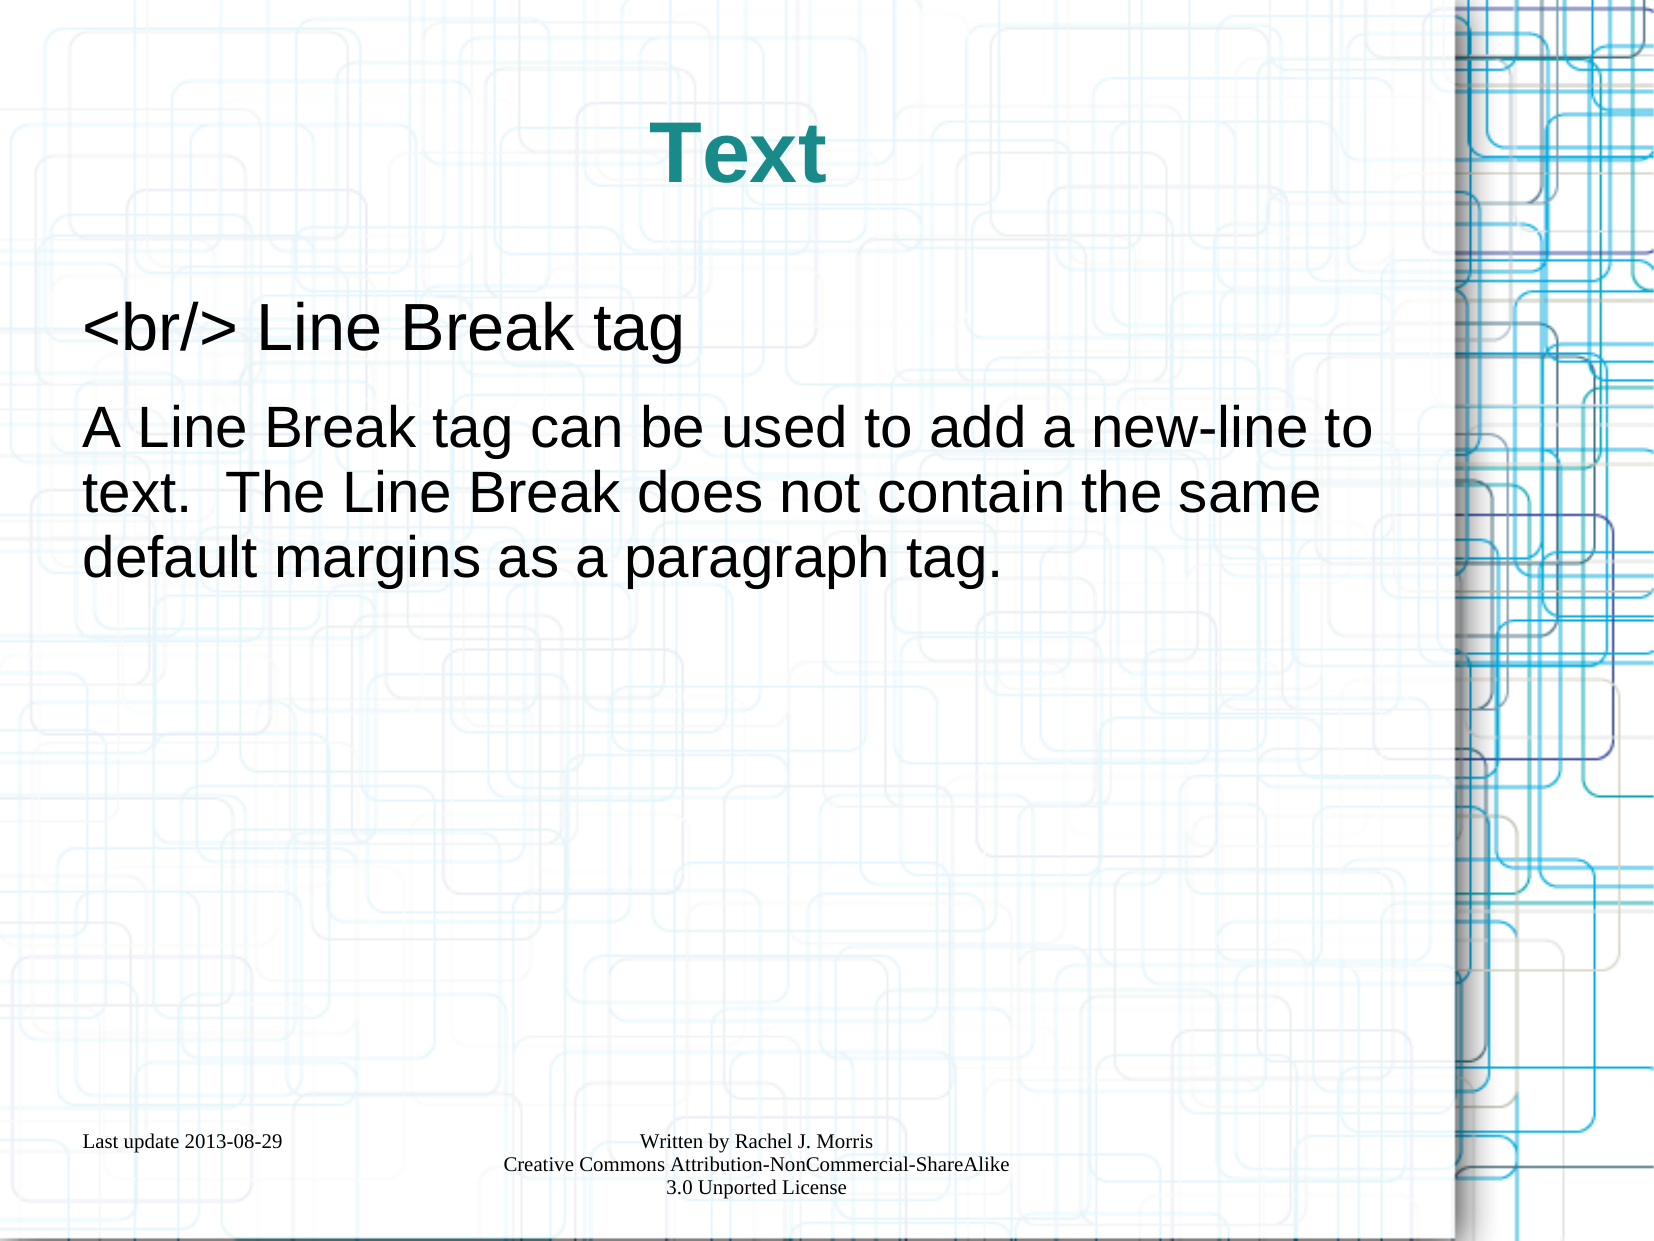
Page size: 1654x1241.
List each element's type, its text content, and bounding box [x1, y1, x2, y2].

picture [0, 0, 1654, 1241]
title Text [59, 49, 1418, 257]
list <br/> Line Break tag A Line Break tag can be used to add a new-line to text. The Line Break does not contain the same default margins as a paragraph tag. [82, 290, 1418, 1010]
